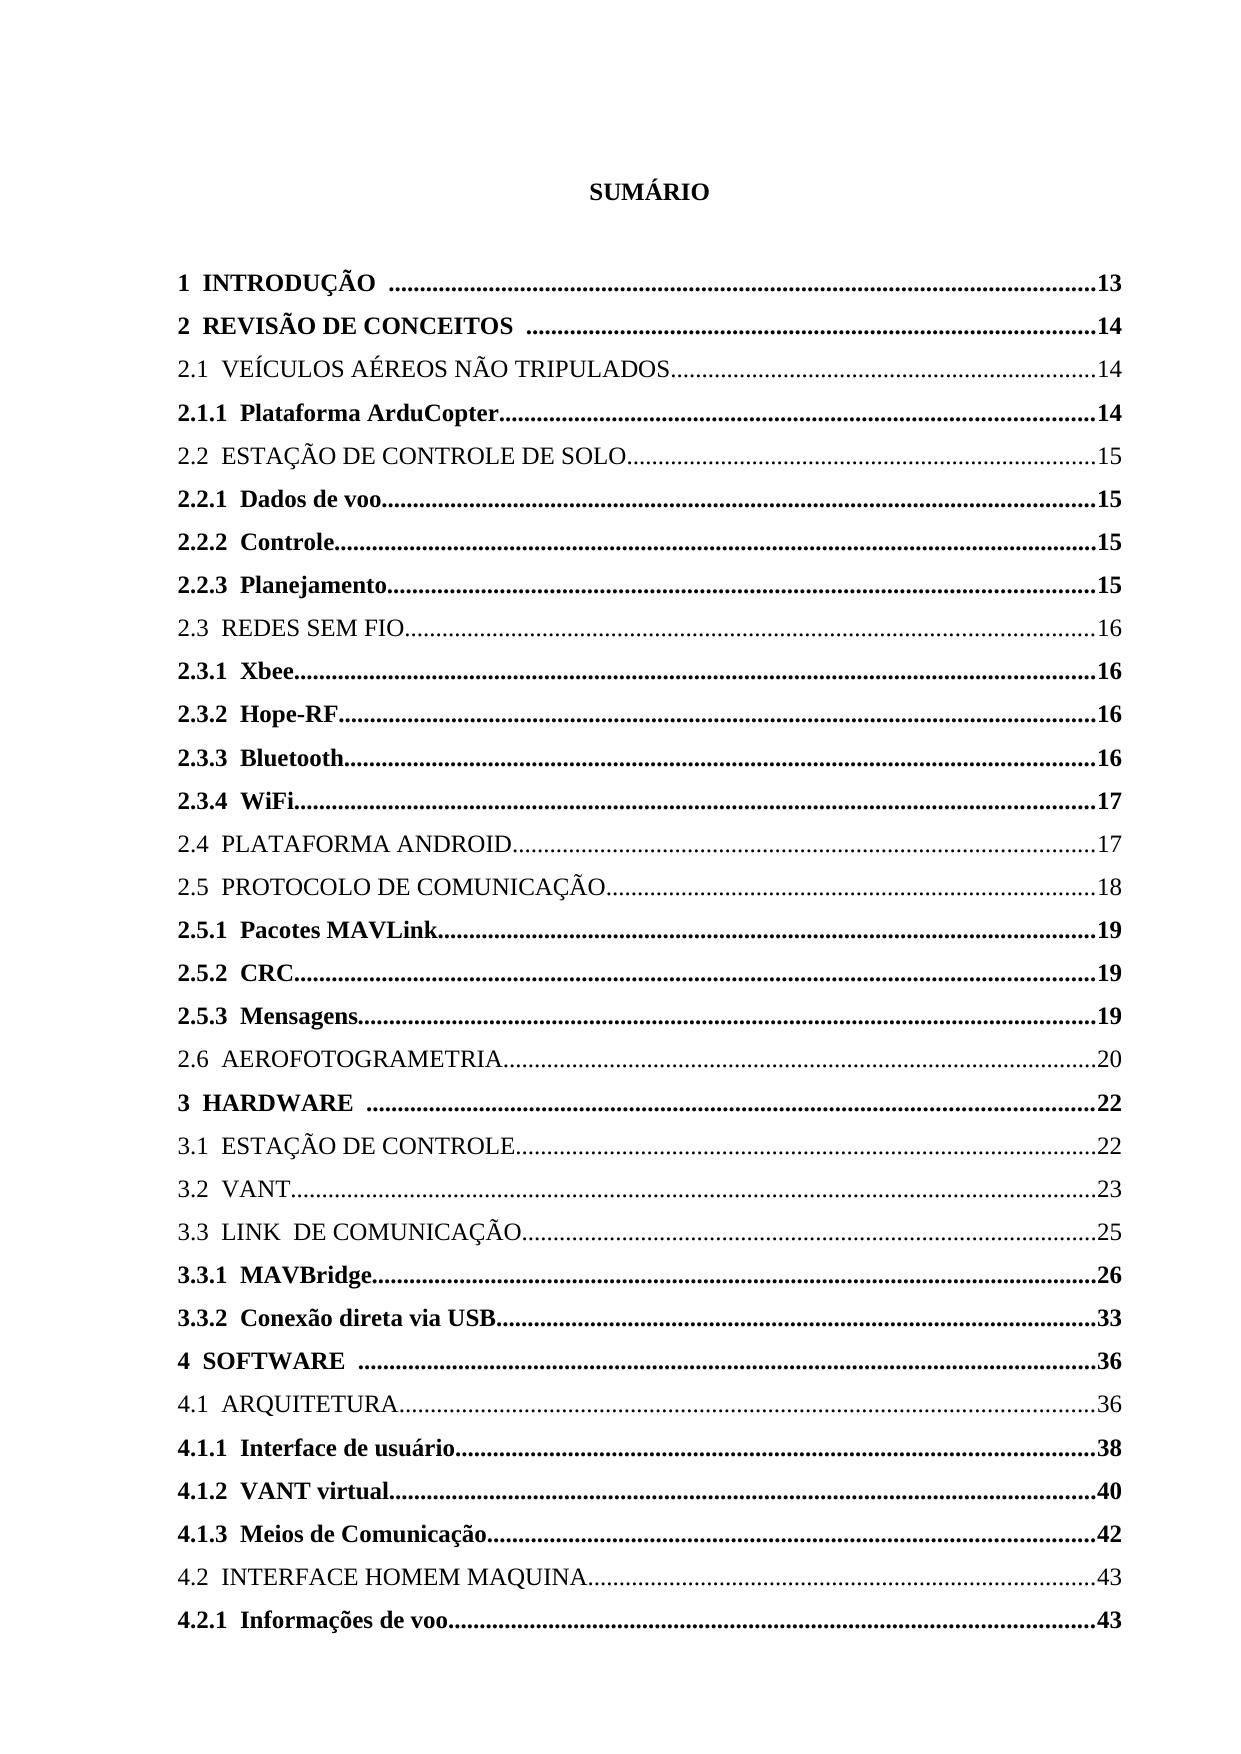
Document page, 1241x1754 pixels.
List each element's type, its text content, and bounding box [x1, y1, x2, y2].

text 2.4 Plataforma Android 17 [177, 829, 1122, 858]
text 3.1 Estação de controle 22 [177, 1131, 1122, 1159]
text 2.2.1 Dados de voo 15 [177, 484, 1122, 513]
text 4.1 Arquitetura 36 [177, 1389, 1122, 1418]
text 4.2.1 Informações de voo 43 [177, 1605, 1122, 1634]
text 2.2.2 Controle 15 [177, 527, 1122, 556]
text 2.1 Veículos aéreos não tripulados 14 [177, 354, 1122, 383]
text 2.6 Aerofotogrametria 20 [177, 1044, 1122, 1073]
text 2.1.1 Plataforma ArduCopter 14 [177, 398, 1122, 426]
text 3.3.2 Conexão direta via USB 33 [177, 1303, 1122, 1332]
text 2 Revisão de conceitos 14 [177, 311, 1122, 340]
text 2.2.3 Planejamento 15 [177, 570, 1122, 599]
text 2.3 Redes sem fio 16 [177, 613, 1122, 642]
text 2.5.3 Mensagens 19 [177, 1001, 1122, 1030]
text 1 Introdução 13 [177, 268, 1122, 297]
text 2.3.3 Bluetooth 16 [177, 743, 1122, 771]
text 3.3.1 MAVBridge 26 [177, 1260, 1122, 1289]
text 2.5.2 CRC 19 [177, 958, 1122, 987]
text 4.2 Interface Homem Maquina 43 [177, 1562, 1122, 1591]
text 4.1.3 Meios de Comunicação 42 [177, 1519, 1122, 1548]
text 2.3.1 Xbee 16 [177, 656, 1122, 685]
text 3.2 VANT 23 [177, 1174, 1122, 1203]
text 4.1.2 VANT virtual 40 [177, 1476, 1122, 1504]
text 2.5.1 Pacotes MAVLink 19 [177, 915, 1122, 944]
text 2.2 Estação de controle de solo 15 [177, 441, 1122, 469]
text 2.3.4 WiFi 17 [177, 786, 1122, 814]
text 2.3.2 Hope-RF 16 [177, 699, 1122, 728]
text 2.5 Protocolo de comunicação 18 [177, 872, 1122, 901]
text 3 Hardware 22 [177, 1088, 1122, 1116]
text 3.3 Link De Comunicação 25 [177, 1217, 1122, 1246]
subtitle SUMÁRIO [177, 177, 1122, 206]
text 4.1.1 Interface de usuário 38 [177, 1433, 1122, 1461]
text 4 Software 36 [177, 1346, 1122, 1375]
